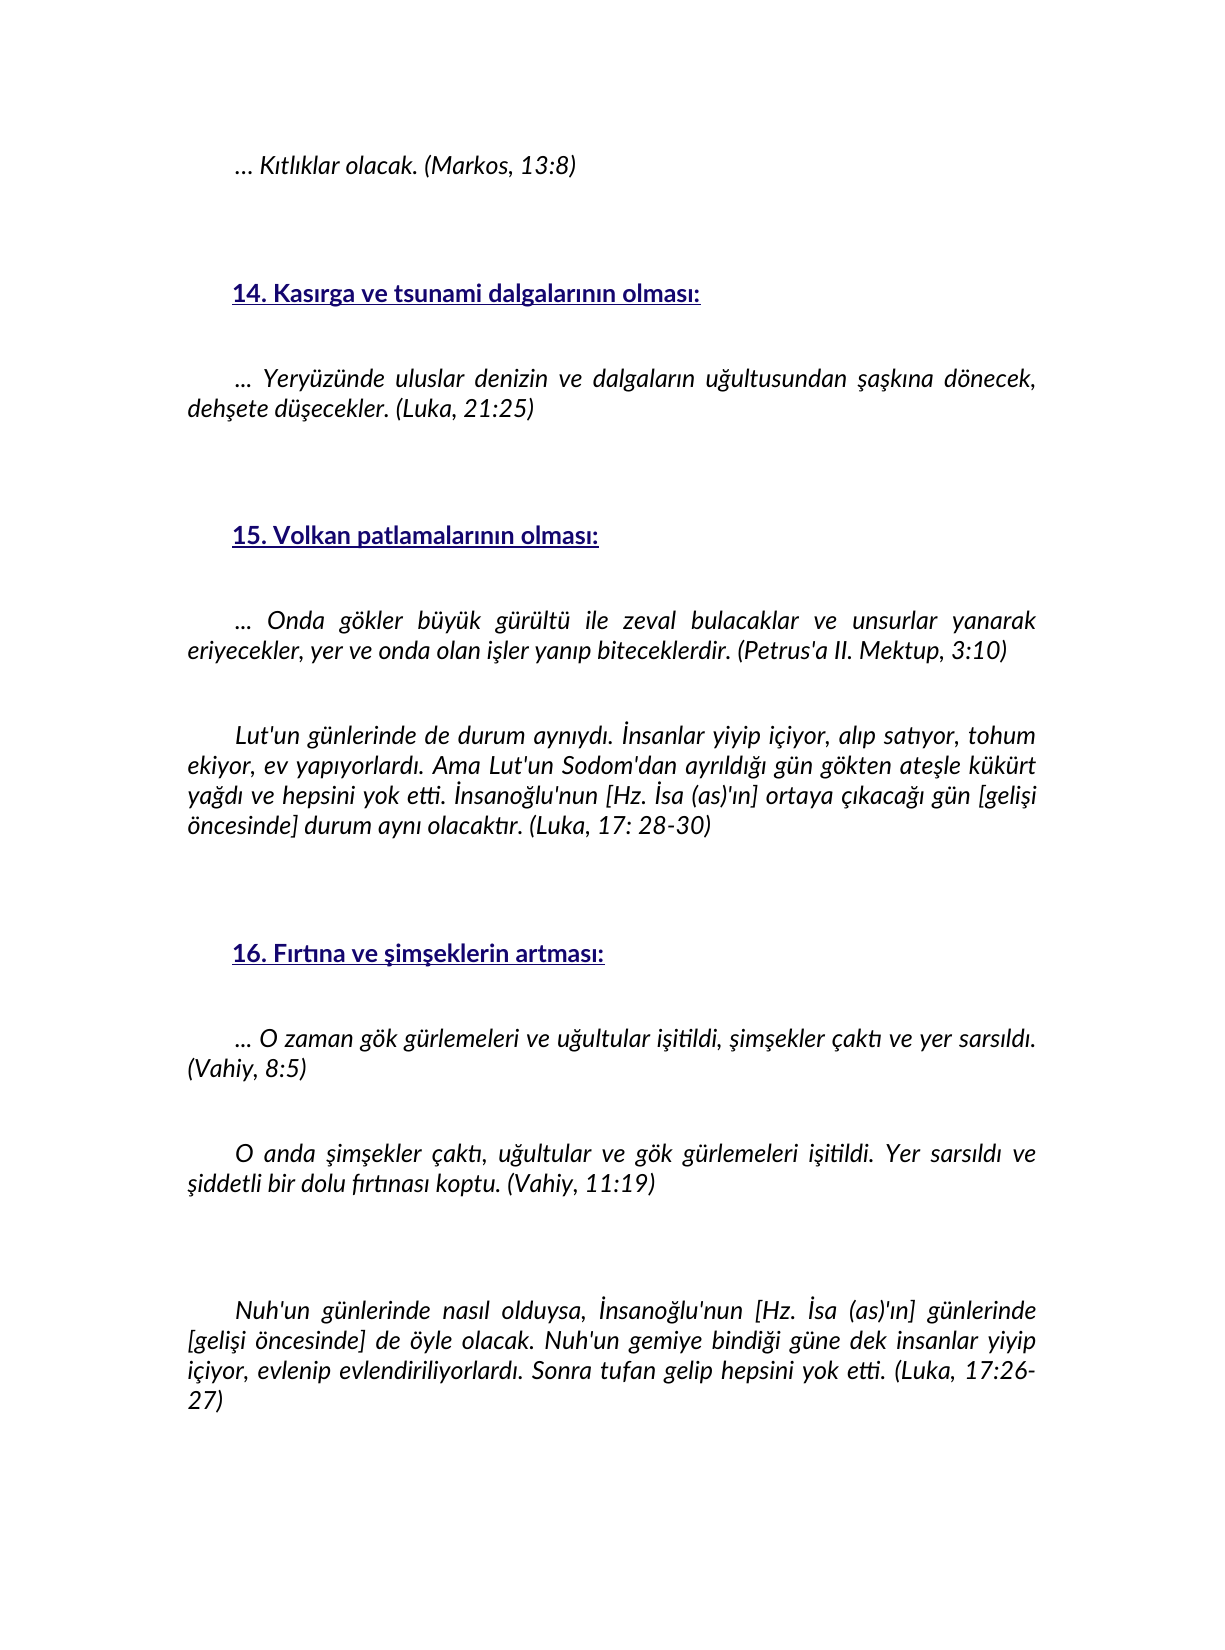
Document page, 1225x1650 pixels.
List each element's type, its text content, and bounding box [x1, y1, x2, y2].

subtitle O anda şimşekler çaktı, uğultular ve gök gürlemeleri işitildi. Yer sarsıldı ve şiddetli bir dolu fırtınası koptu. (Vahiy, 11:19) [187, 1137, 1037, 1197]
text 14. Kasırga ve tsunami dalgalarının olması: [187, 277, 1037, 307]
subtitle Nuh'un günlerinde nasıl olduysa, İnsanoğlu'nun [Hz. İsa (as)'ın] günlerinde [gelişi öncesinde] de öyle olacak. Nuh'un gemiye bindiği güne dek insanlar yiyip içiyor, evlenip evlendiriliyorlardı. Sonra tufan gelip hepsini yok etti. (Luka, 17:26-27) [187, 1295, 1037, 1415]
subtitle ... Onda gökler büyük gürültü ile zeval bulacaklar ve unsurlar yanarak eriyecekler, yer ve onda olan işler yanıp biteceklerdir. (Petrus'a II. Mektup, 3:10) [187, 605, 1037, 665]
subtitle … Kıtlıklar olacak. (Markos, 13:8) [187, 150, 1037, 180]
text 16. Fırtına ve şimşeklerin artması: [187, 937, 1037, 967]
subtitle Lut'un günlerinde de durum aynıydı. İnsanlar yiyip içiyor, alıp satıyor, tohum ekiyor, ev yapıyorlardı. Ama Lut'un Sodom'dan ayrıldığı gün gökten ateşle kükürt yağdı ve hepsini yok etti. İnsanoğlu'nun [Hz. İsa (as)'ın] ortaya çıkacağı gün [gelişi öncesinde] durum aynı olacaktır. (Luka, 17: 28-30) [187, 720, 1037, 840]
text 15. Volkan patlamalarının olması: [187, 520, 1037, 550]
subtitle ... Yeryüzünde uluslar denizin ve dalgaların uğultusundan şaşkına dönecek, dehşete düşecekler. (Luka, 21:25) [187, 362, 1037, 422]
subtitle ... O zaman gök gürlemeleri ve uğultular işitildi, şimşekler çaktı ve yer sarsıldı. (Vahiy, 8:5) [187, 1022, 1037, 1082]
